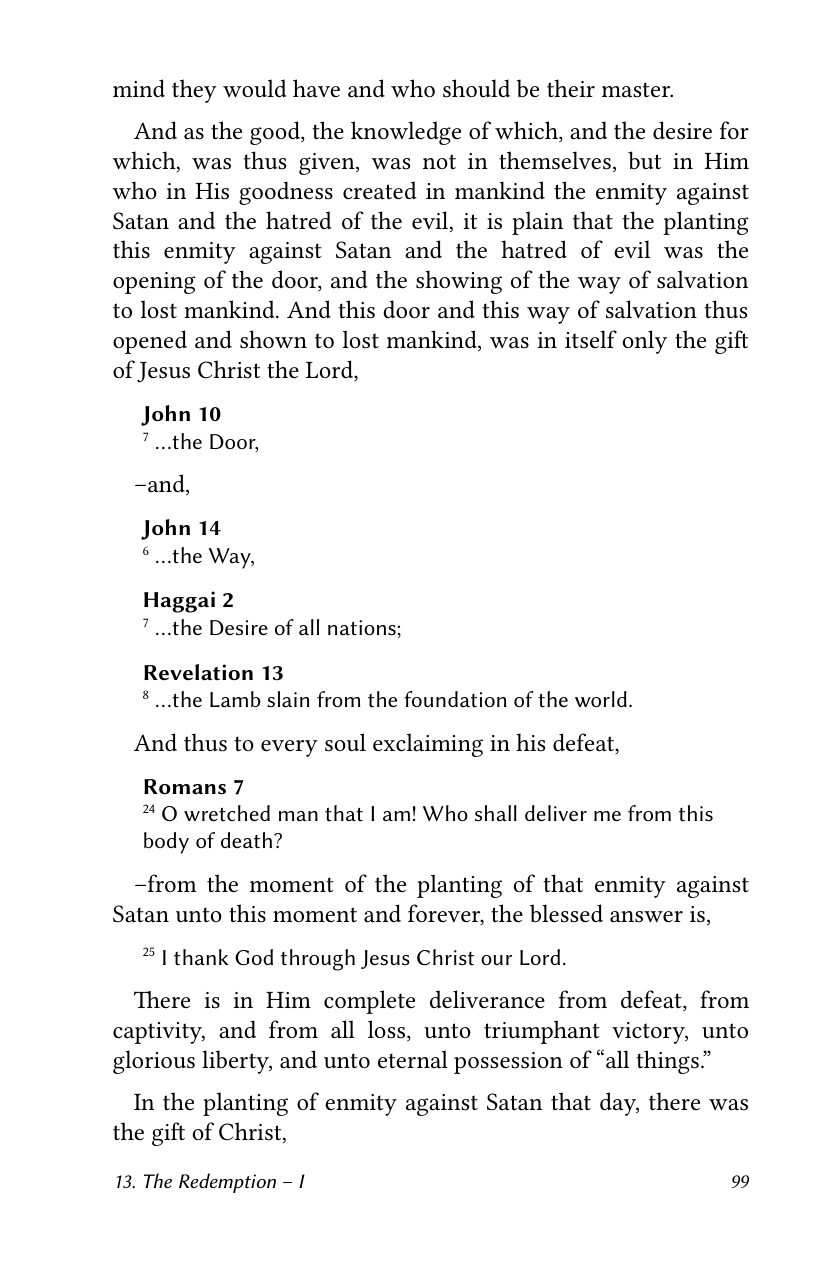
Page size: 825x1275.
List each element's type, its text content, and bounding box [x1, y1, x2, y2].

text 25 I thank God through Jesus Christ our Lord. [142, 944, 720, 971]
text Revelation 13 [142, 659, 750, 686]
text And thus to every soul exclaiming in his defeat, [112, 729, 750, 757]
text Haggai 2 [142, 587, 750, 613]
text And as the good, the knowledge of which, and the desire for which, was thus given, was not in themselves, but in Him who in His goodness created in mankind the enmity against Satan and the hatred of the evil, it is plain that the planting this enmity against Satan and the hatred of evil was the opening of the door, and the showing of the way of salvation to lost mankind. And this door and this way of salvation thus opened and shown to lost mankind, was in itself only the gift of Jesus Christ the Lord, [112, 117, 750, 385]
text 7 ...the Desire of all nations; [142, 615, 720, 641]
text John 10 [142, 401, 750, 427]
text –from the moment of the planting of that enmity against Satan unto this moment and forever, the blessed answer is, [112, 870, 750, 928]
text –and, [112, 470, 750, 499]
text 6 ...the Way, [142, 543, 720, 569]
text There is in Him complete deliverance from defeat, from captivity, and from all loss, unto triumphant victory, unto glorious liberty, and unto eternal possession of “all things.” [112, 986, 750, 1074]
text 7 ...the Door, [142, 429, 720, 455]
text In the planting of enmity against Satan that day, there was the gift of Christ, [112, 1088, 750, 1146]
text mind they would have and who should be their master. [112, 75, 750, 103]
text John 14 [142, 515, 750, 541]
text Romans 7 [142, 774, 750, 800]
text 8 ...the Lamb slain from the foundation of the world. [142, 687, 720, 713]
text 24 O wretched man that I am! Who shall deliver me from this body of death? [142, 801, 720, 854]
